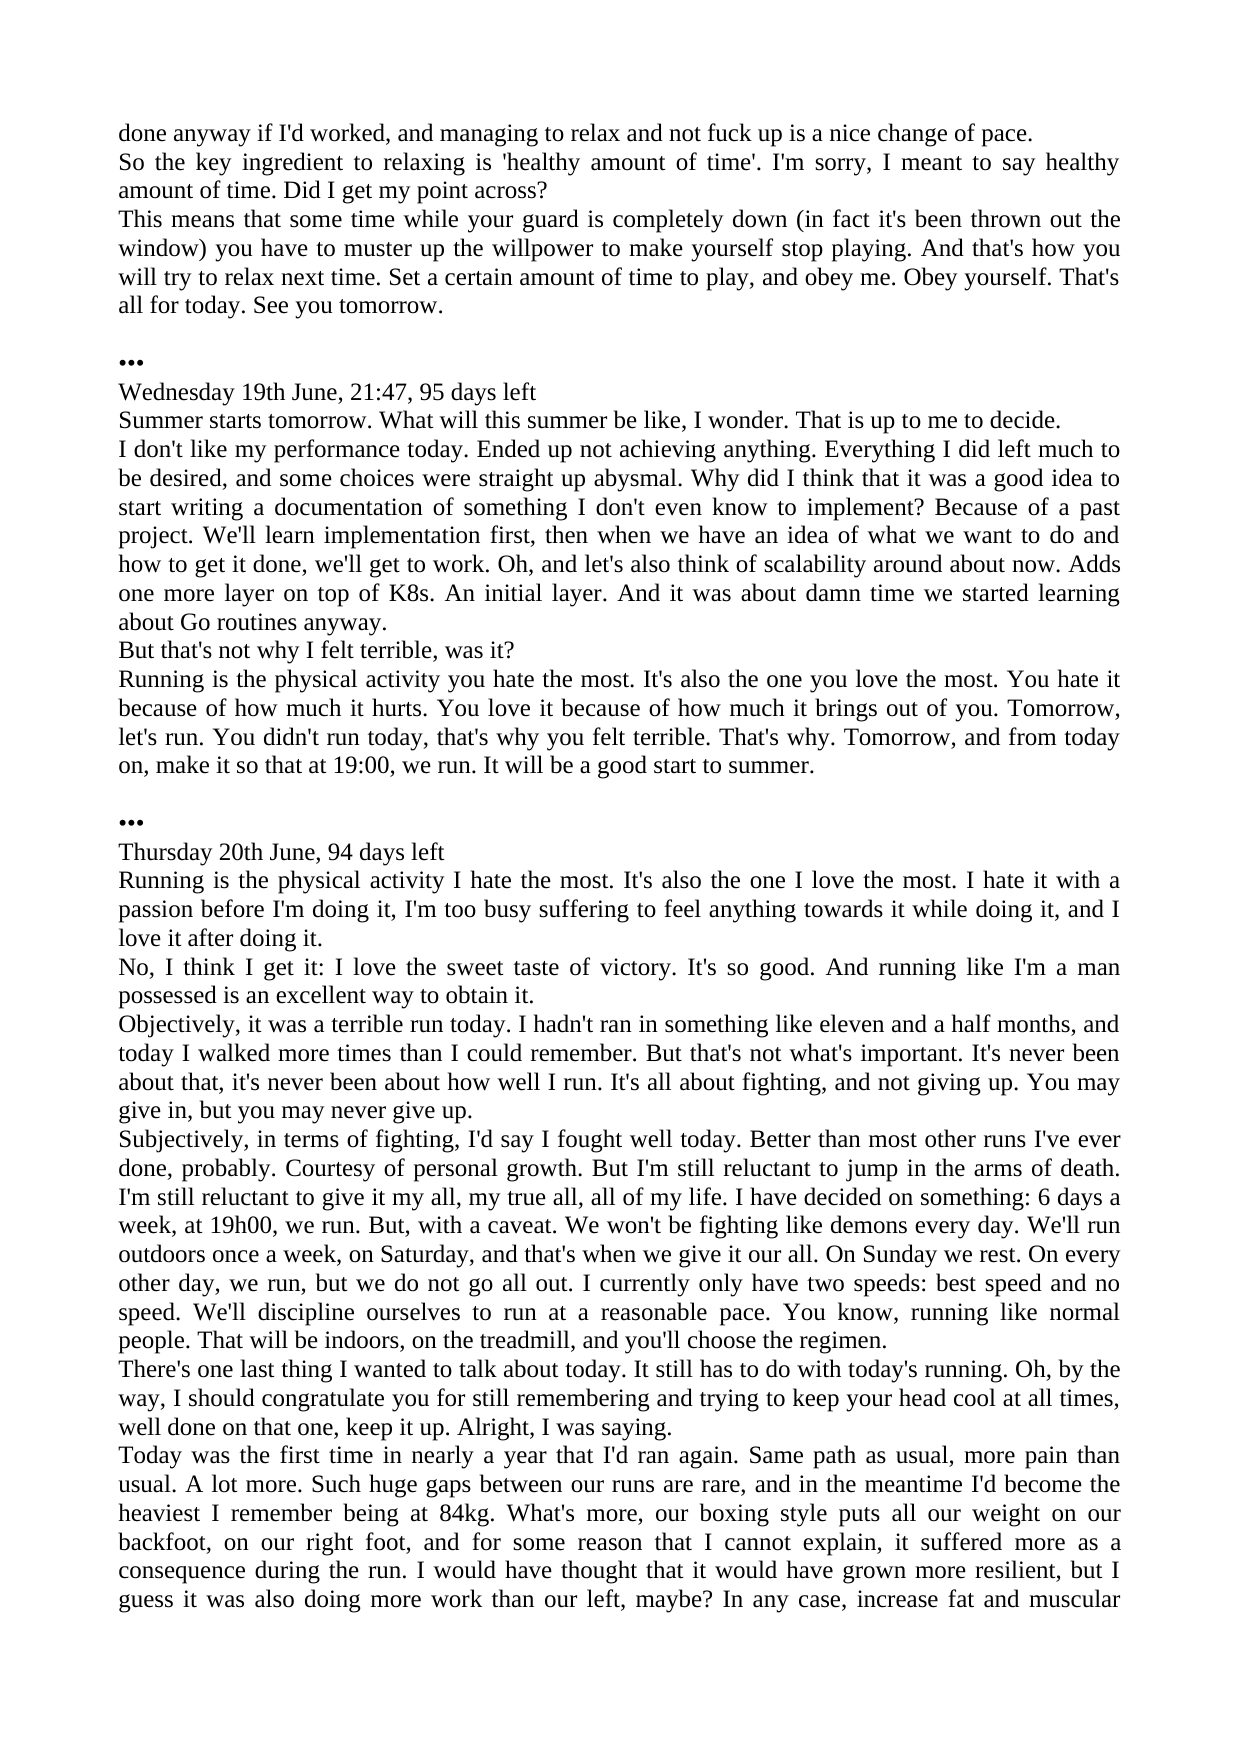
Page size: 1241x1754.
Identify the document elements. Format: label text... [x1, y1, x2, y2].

text So the key ingredient to relaxing is 'healthy amount of time'. I'm sorry, I meant to say healthy amount of time. Did I get my point across? [118, 147, 1122, 204]
text Running is the physical activity I hate the most. It's also the one I love the most. I hate it with a passion before I'm doing it, I'm too busy suffering to feel anything towards it while doing it, and I love it after doing it. [118, 866, 1122, 952]
text Subjectively, in terms of fighting, I'd say I fought well today. Better than most other runs I've ever done, probably. Courtesy of personal growth. But I'm still reluctant to jump in the arms of death. I'm still reluctant to give it my all, my true all, all of my life. I have decided on something: 6 days a week, at 19h00, we run. But, with a caveat. We won't be fighting like demons every day. We'll run outdoors once a week, on Saturday, and that's when we give it our all. On Sunday we rest. On every other day, we run, but we do not go all out. I currently only have two speeds: best speed and no speed. We'll discipline ourselves to run at a reasonable pace. You know, running like normal people. That will be indoors, on the treadmill, and you'll choose the regimen. [118, 1124, 1122, 1354]
text But that's not why I felt terrible, was it? [118, 636, 1122, 664]
text ••• [118, 348, 1122, 377]
text done anyway if I'd worked, and managing to relax and not fuck up is a nice change of pace. [118, 118, 1122, 147]
text Summer starts tomorrow. What will this summer be like, I wonder. That is up to me to decide. [118, 406, 1122, 434]
text This means that some time while your guard is completely down (in fact it's been thrown out the window) you have to muster up the willpower to make yourself stop playing. And that's how you will try to relax next time. Set a certain amount of time to play, and obey me. Obey yourself. That's all for today. See you tomorrow. [118, 204, 1122, 319]
text Today was the first time in nearly a year that I'd ran again. Same path as usual, more pain than usual. A lot more. Such huge gaps between our runs are rare, and in the meantime I'd become the heaviest I remember being at 84kg. What's more, our boxing style puts all our weight on our backfoot, on our right foot, and for some reason that I cannot explain, it suffered more as a consequence during the run. I would have thought that it would have grown more resilient, but I guess it was also doing more work than our left, maybe? In any case, increase fat and muscular [118, 1441, 1122, 1613]
text Wednesday 19th June, 21:47, 95 days left [118, 377, 1122, 406]
text I don't like my performance today. Ended up not achieving anything. Everything I did left much to be desired, and some choices were straight up abysmal. Why did I think that it was a good idea to start writing a documentation of something I don't even know to implement? Because of a past project. We'll learn implementation first, then when we have an idea of what we want to do and how to get it done, we'll get to work. Oh, and let's also think of scalability around about now. Adds one more layer on top of K8s. An initial layer. And it was about damn time we started learning about Go routines anyway. [118, 434, 1122, 636]
text There's one last thing I wanted to talk about today. It still has to do with today's running. Oh, by the way, I should congratulate you for still remembering and trying to keep your head cool at all times, well done on that one, keep it up. Alright, I was saying. [118, 1354, 1122, 1441]
text Running is the physical activity you hate the most. It's also the one you love the most. You hate it because of how much it hurts. You love it because of how much it brings out of you. Tomorrow, let's run. You didn't run today, that's why you felt terrible. That's why. Tomorrow, and from today on, make it so that at 19:00, we run. It will be a good start to summer. [118, 664, 1122, 779]
text ••• [118, 808, 1122, 837]
text Objectively, it was a terrible run today. I hadn't ran in something like eleven and a half months, and today I walked more times than I could remember. But that's not what's important. It's never been about that, it's never been about how well I run. It's all about fighting, and not giving up. You may give in, but you may never give up. [118, 1009, 1122, 1124]
text Thursday 20th June, 94 days left [118, 837, 1122, 866]
text No, I think I get it: I love the sweet taste of victory. It's so good. And running like I'm a man possessed is an excellent way to obtain it. [118, 952, 1122, 1009]
